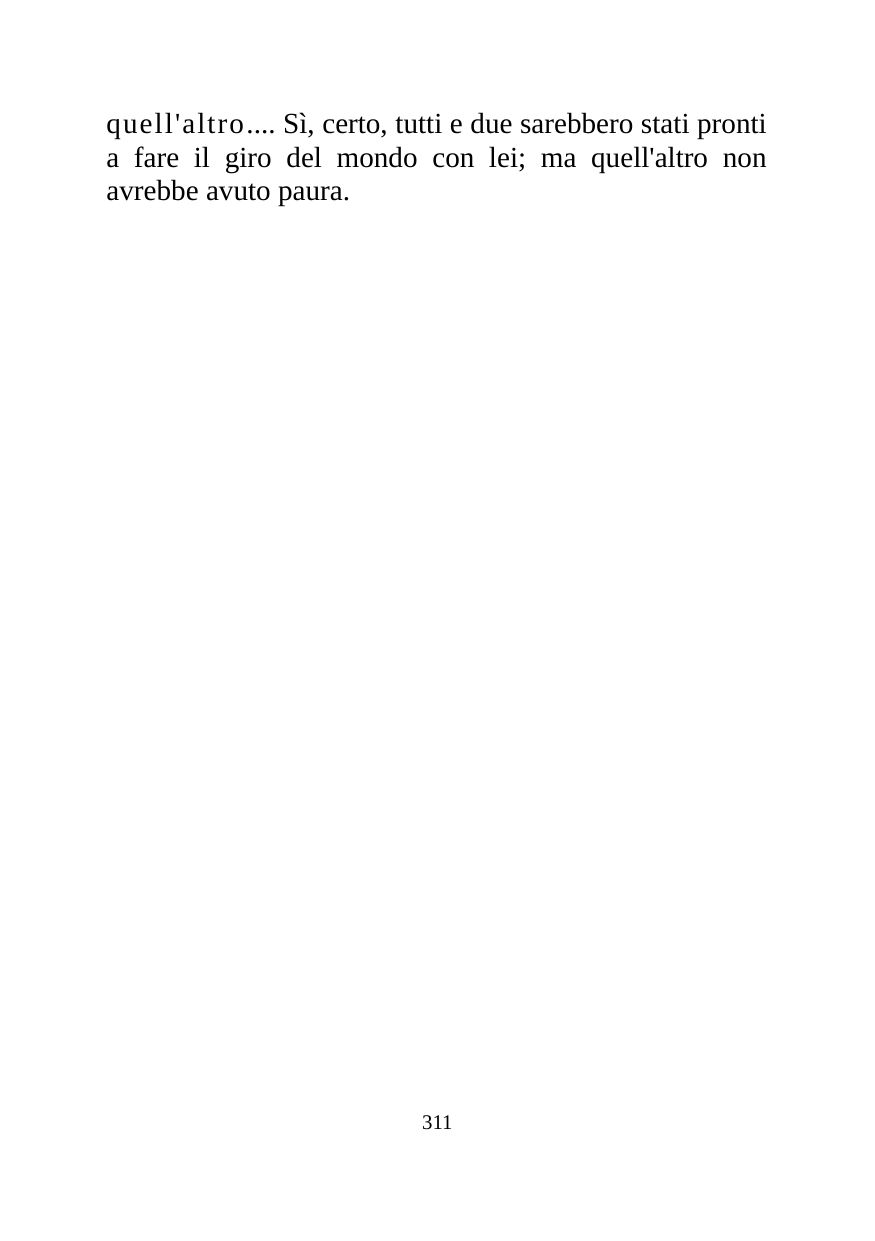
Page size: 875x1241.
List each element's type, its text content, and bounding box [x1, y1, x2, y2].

text quell'altro.... Sì, certo, tutti e due sarebbero stati pronti a fare il giro del mondo con lei; ma quell'altro non avrebbe avuto paura. [106, 106, 768, 207]
